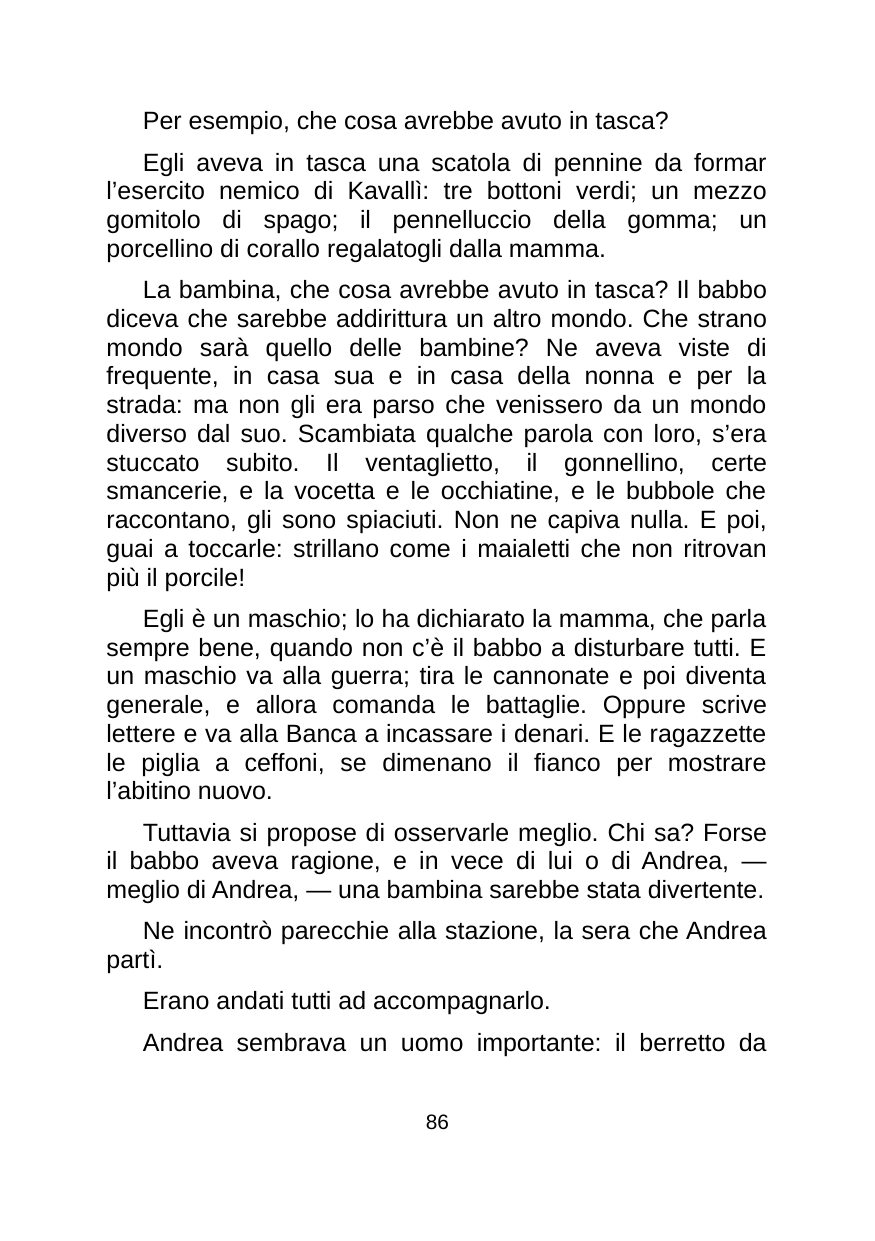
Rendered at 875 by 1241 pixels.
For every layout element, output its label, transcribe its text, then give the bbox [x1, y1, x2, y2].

text Erano andati tutti ad accompagnarlo. [106, 986, 768, 1015]
text Egli è un maschio; lo ha dichiarato la mamma, che parla sempre bene, quando non c’è il babbo a disturbare tutti. E un maschio va alla guerra; tira le cannonate e poi diventa generale, e allora comanda le battaglie. Oppure scrive lettere e va alla Banca a incassare i denari. E le ragazzette le piglia a ceffoni, se dimenano il fianco per mostrare l’abitino nuovo. [106, 604, 768, 805]
text Egli aveva in tasca una scatola di pennine da formar l’esercito nemico di Kavallì: tre bottoni verdi; un mezzo gomitolo di spago; il pennelluccio della gomma; un porcellino di corallo regalatogli dalla mamma. [106, 147, 768, 262]
text La bambina, che cosa avrebbe avuto in tasca? Il babbo diceva che sarebbe addirittura un altro mondo. Che strano mondo sarà quello delle bambine? Ne aveva viste di frequente, in casa sua e in casa della nonna e per la strada: ma non gli era parso che venissero da un mondo diverso dal suo. Scambiata qualche parola con loro, s’era stuccato subito. Il ventaglietto, il gonnellino, certe smancerie, e la vocetta e le occhiatine, e le bubbole che raccontano, gli sono spiaciuti. Non ne capiva nulla. E poi, guai a toccarle: strillano come i maialetti che non ritrovan più il porcile! [106, 275, 768, 591]
text Tuttavia si propose di osservarle meglio. Chi sa? Forse il babbo aveva ragione, e in vece di lui o di Andrea, — meglio di Andrea, — una bambina sarebbe stata divertente. [106, 817, 768, 904]
text Ne incontrò parecchie alla stazione, la sera che Andrea partì. [106, 916, 768, 974]
text Andrea sembrava un uomo importante: il berretto da [106, 1027, 768, 1056]
text Per esempio, che cosa avrebbe avuto in tasca? [106, 106, 768, 135]
